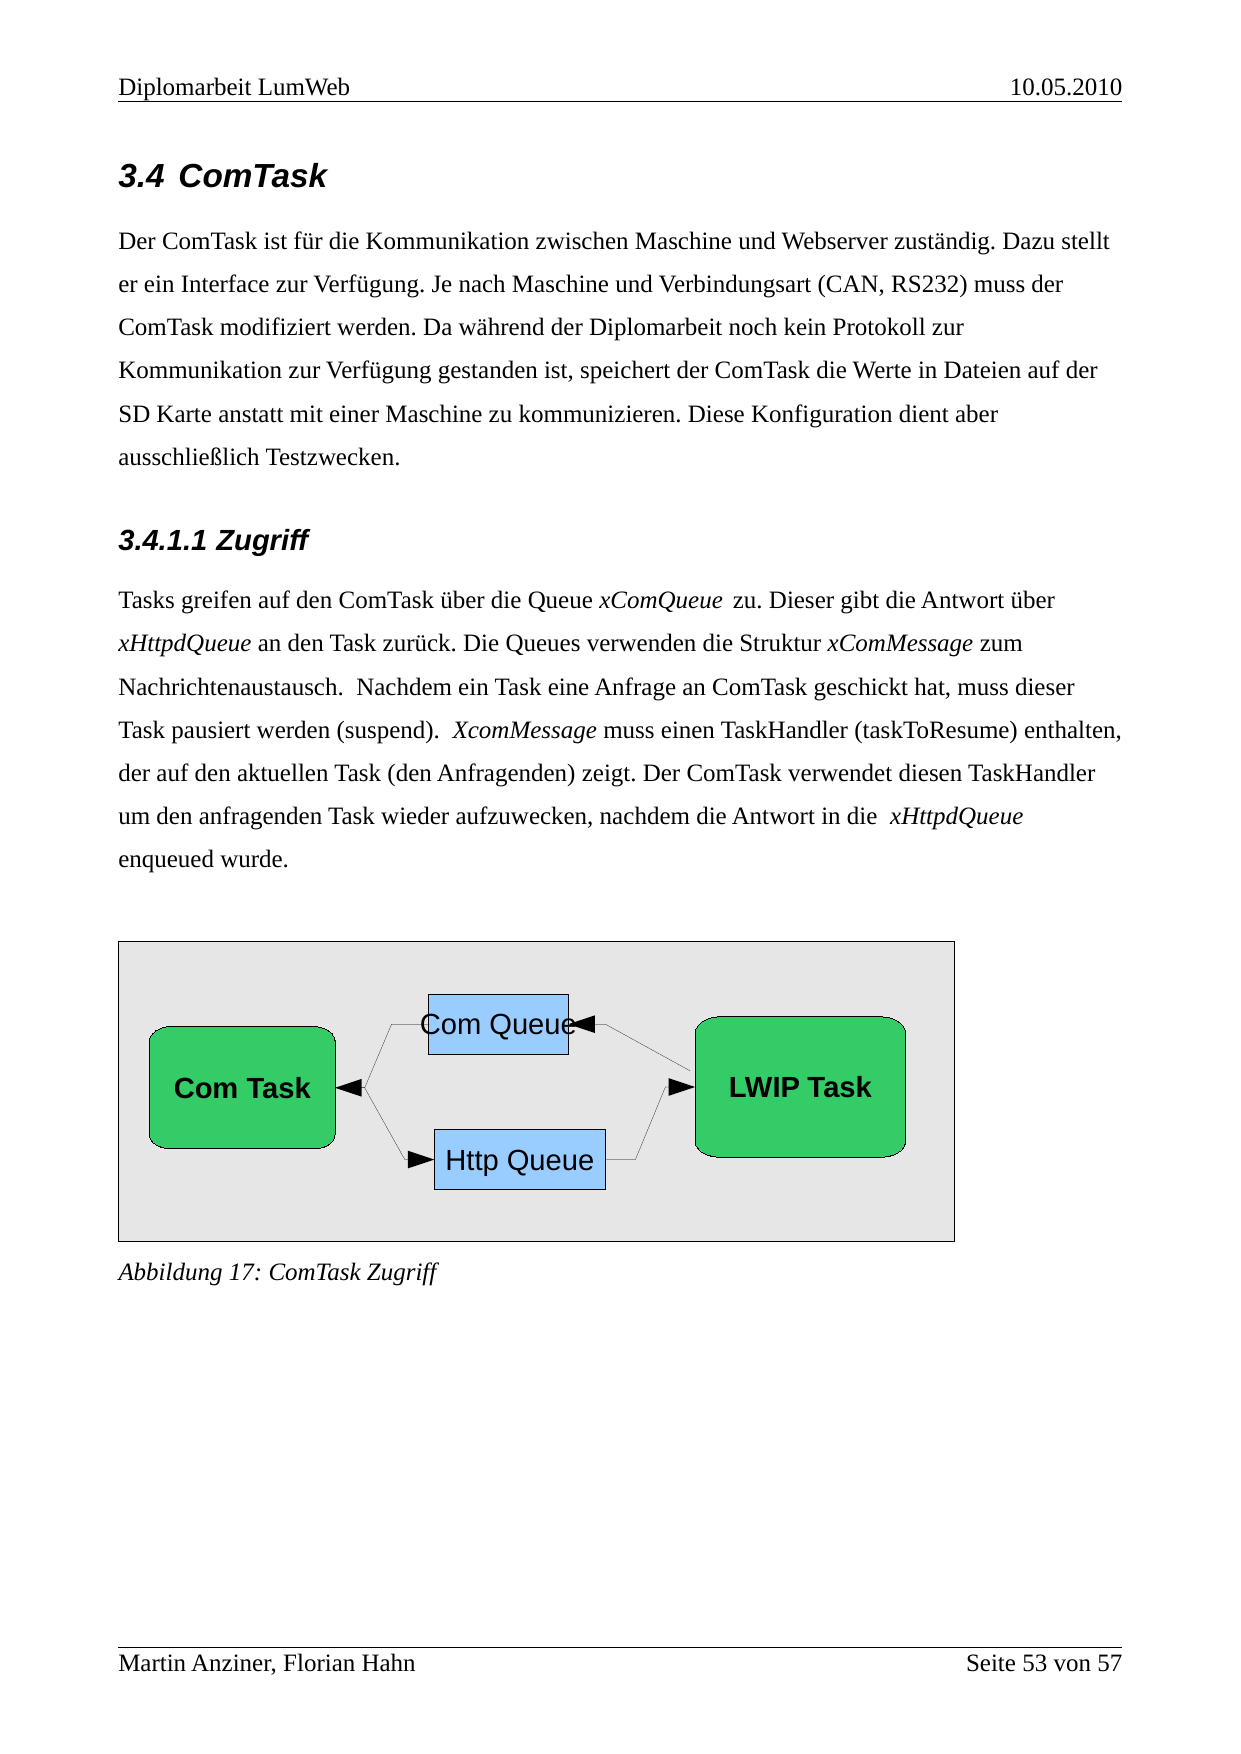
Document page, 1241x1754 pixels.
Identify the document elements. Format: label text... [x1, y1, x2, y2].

text Abbildung 17: ComTask Zugriff [118, 1242, 954, 1285]
text Tasks greifen auf den ComTask über die Queue xComQueue zu. Dieser gibt die Antwort über xHttpdQueue an den Task zurück. Die Queues verwenden die Struktur xComMessage zum Nachrichtenaustausch. Nachdem ein Task eine Anfrage an ComTask geschickt hat, muss dieser Task pausiert werden (suspend). XcomMessage muss einen TaskHandler (taskToResume) enthalten, der auf den aktuellen Task (den Anfragenden) zeigt. Der ComTask verwendet diesen TaskHandler um den anfragenden Task wieder aufzuwecken, nachdem die Antwort in die xHttpdQueue enqueued wurde. [118, 585, 1122, 873]
subtitle Zugriff [118, 522, 1122, 556]
subtitle ComTask [118, 156, 1122, 194]
text Der ComTask ist für die Kommunikation zwischen Maschine und Webserver zuständig. Dazu stellt er ein Interface zur Verfügung. Je nach Maschine und Verbindungsart (CAN, RS232) muss der ComTask modifiziert werden. Da während der Diplomarbeit noch kein Protokoll zur Kommunikation zur Verfügung gestanden ist, speichert der ComTask die Werte in Dateien auf der SD Karte anstatt mit einer Maschine zu kommunizieren. Diese Konfiguration dient aber ausschließlich Testzwecken. [118, 226, 1122, 471]
